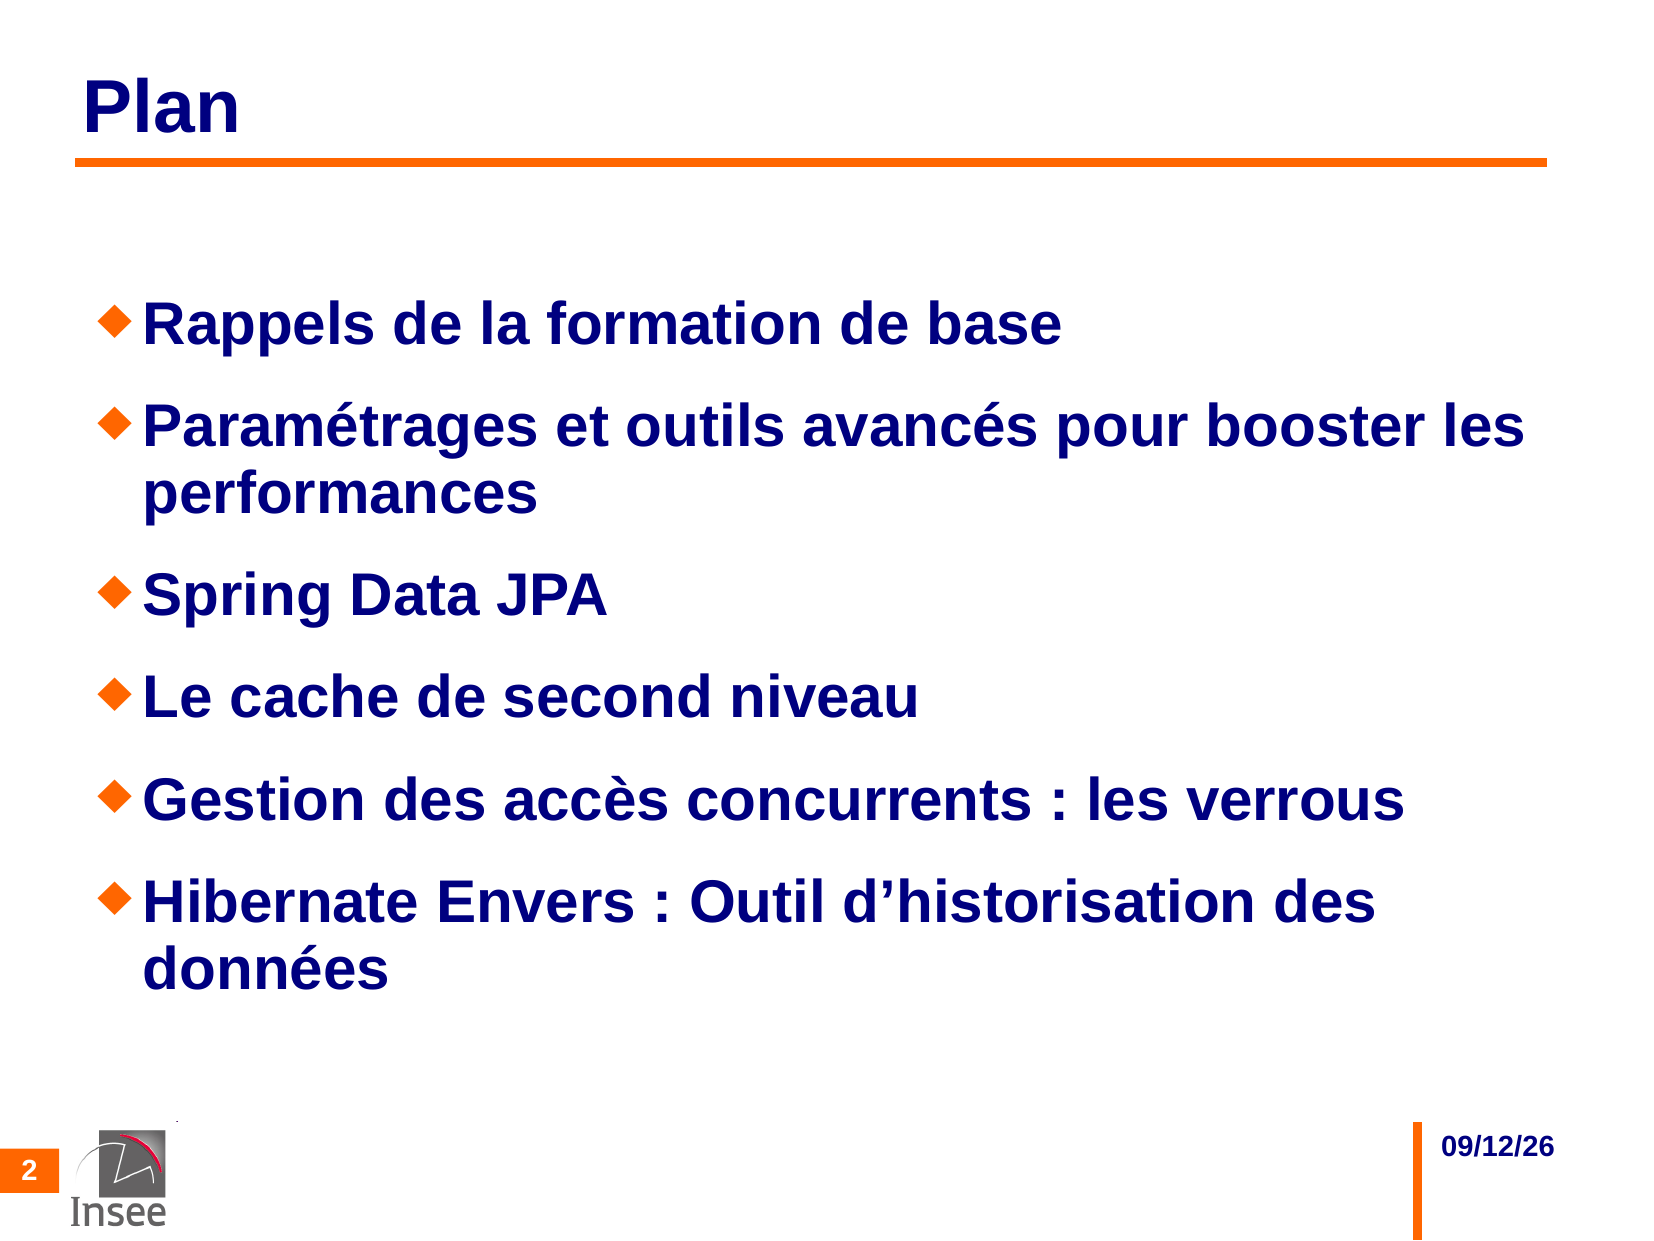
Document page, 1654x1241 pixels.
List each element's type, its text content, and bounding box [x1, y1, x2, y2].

picture [62, 1121, 178, 1241]
list Rappels de la formation de base Paramétrages et outils avancés pour booster les performances Spring Data JPA Le cache de second niveau Gestion des accès concurrents : les verrous Hibernate Envers : Outil d’historisation des données [82, 290, 1571, 1010]
title Plan [82, 49, 1619, 163]
